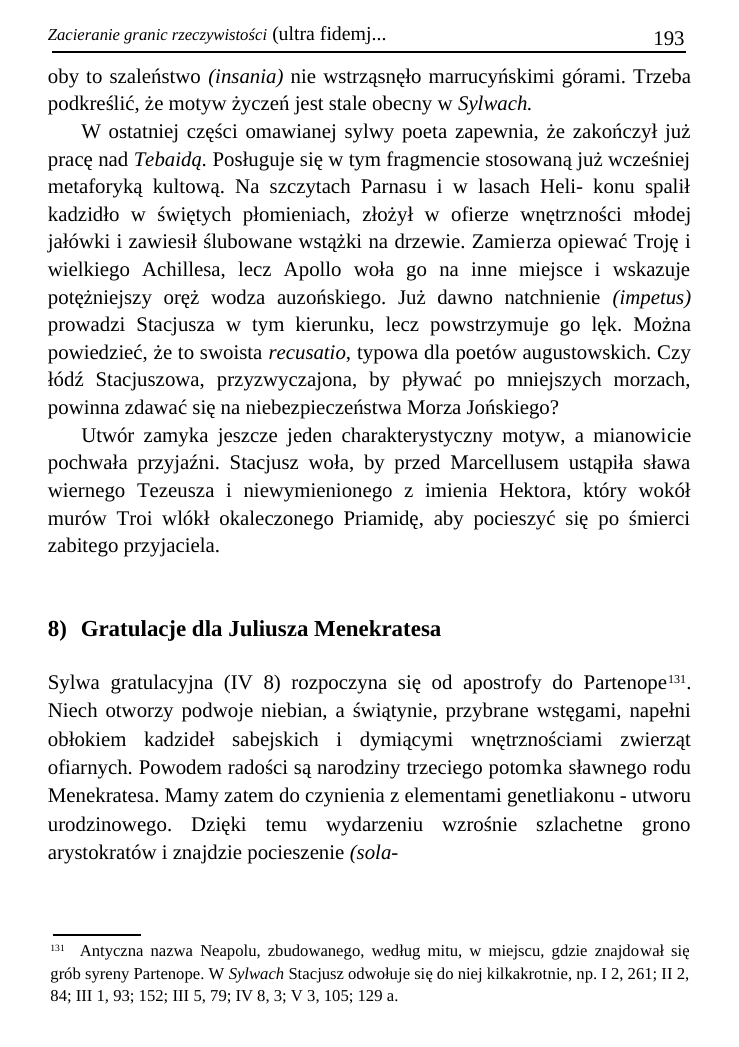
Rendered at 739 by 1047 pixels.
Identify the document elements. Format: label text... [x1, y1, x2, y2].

subtitle 8) Gratulacje dla Juliusza Menekratesa [48, 615, 691, 641]
text oby to szaleństwo (insania) nie wstrząsnęło marrucyńskimi górami. Trzeba podkreślić, że motyw życzeń jest stale obecny w Sylwach. [48, 64, 691, 115]
text W ostatniej części omawianej sylwy poeta zapewnia, że zakończył już pracę nad Tebaidą. Posługuje się w tym fragmencie stosowaną już wcześniej metaforyką kultową. Na szczytach Parnasu i w lasach Heli- konu spalił kadzidło w świętych płomieniach, złożył w ofierze wnętrz­ności młodej jałówki i zawiesił ślubowane wstążki na drzewie. Zamie­rza opiewać Troję i wielkiego Achillesa, lecz Apollo woła go na inne miejsce i wskazuje potężniejszy oręż wodza auzońskiego. Już dawno natchnienie (impetus) prowadzi Stacjusza w tym kierunku, lecz po­wstrzymuje go lęk. Można powiedzieć, że to swoista recusatio, typo­wa dla poetów augustowskich. Czy łódź Stacjuszowa, przyzwyczajona, by pływać po mniejszych morzach, powinna zdawać się na niebezpie­czeństwa Morza Jońskiego? [48, 119, 691, 419]
text Sylwa gratulacyjna (IV 8) rozpoczyna się od apostrofy do Partenope131. Niech otworzy podwoje niebian, a świątynie, przybrane wstęgami, napełni obłokiem kadzideł sabejskich i dymiącymi wnętrznościami zwierząt ofiarnych. Powodem radości są narodziny trzeciego potom­ka sławnego rodu Menekratesa. Mamy zatem do czynienia z elemen­tami genetliakonu - utworu urodzinowego. Dzięki temu wydarzeniu wzrośnie szlachetne grono arystokratów i znajdzie pocieszenie (sola- [48, 670, 691, 864]
text 193 [653, 26, 688, 50]
text Zacieranie granic rzeczywistości (ultra fidemj... [48, 22, 439, 45]
text Utwór zamyka jeszcze jeden charakterystyczny motyw, a mianowi­cie pochwała przyjaźni. Stacjusz woła, by przed Marcellusem ustąpiła sława wiernego Tezeusza i niewymienionego z imienia Hektora, który wokół murów Troi wlókł okaleczonego Priamidę, aby pocieszyć się po śmierci zabitego przyjaciela. [48, 423, 691, 557]
text 131 Antyczna nazwa Neapolu, zbudowanego, według mitu, w miejscu, gdzie znajdo­wał się grób syreny Partenope. W Sylwach Stacjusz odwołuje się do niej kilkakrot­nie, np. I 2, 261; II 2, 84; III 1, 93; 152; III 5, 79; IV 8, 3; V 3, 105; 129 a. [50, 941, 689, 1005]
